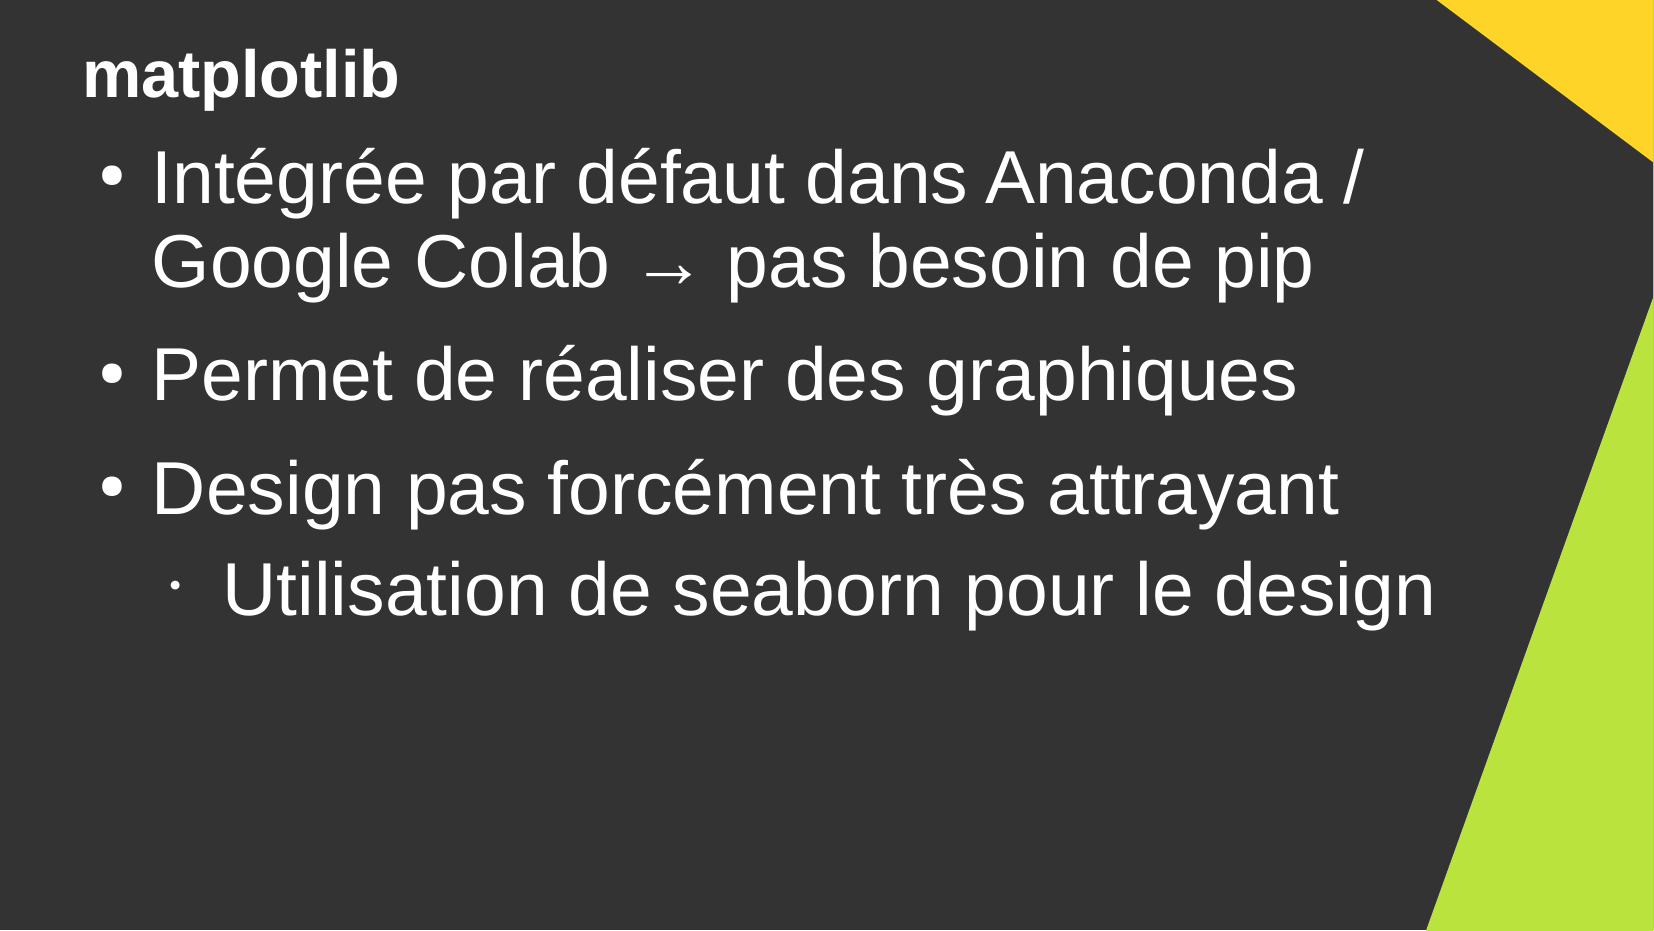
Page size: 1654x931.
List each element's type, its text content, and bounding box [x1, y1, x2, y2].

text_box [1436, 0, 1654, 163]
title matplotlib [82, 37, 1571, 115]
text_box [1425, 295, 1654, 931]
list Intégrée par défaut dans Anaconda / Google Colab → pas besoin de pip Permet de réaliser des graphiques Design pas forcément très attrayant Utilisation de seaborn pour le design [80, 135, 1560, 697]
